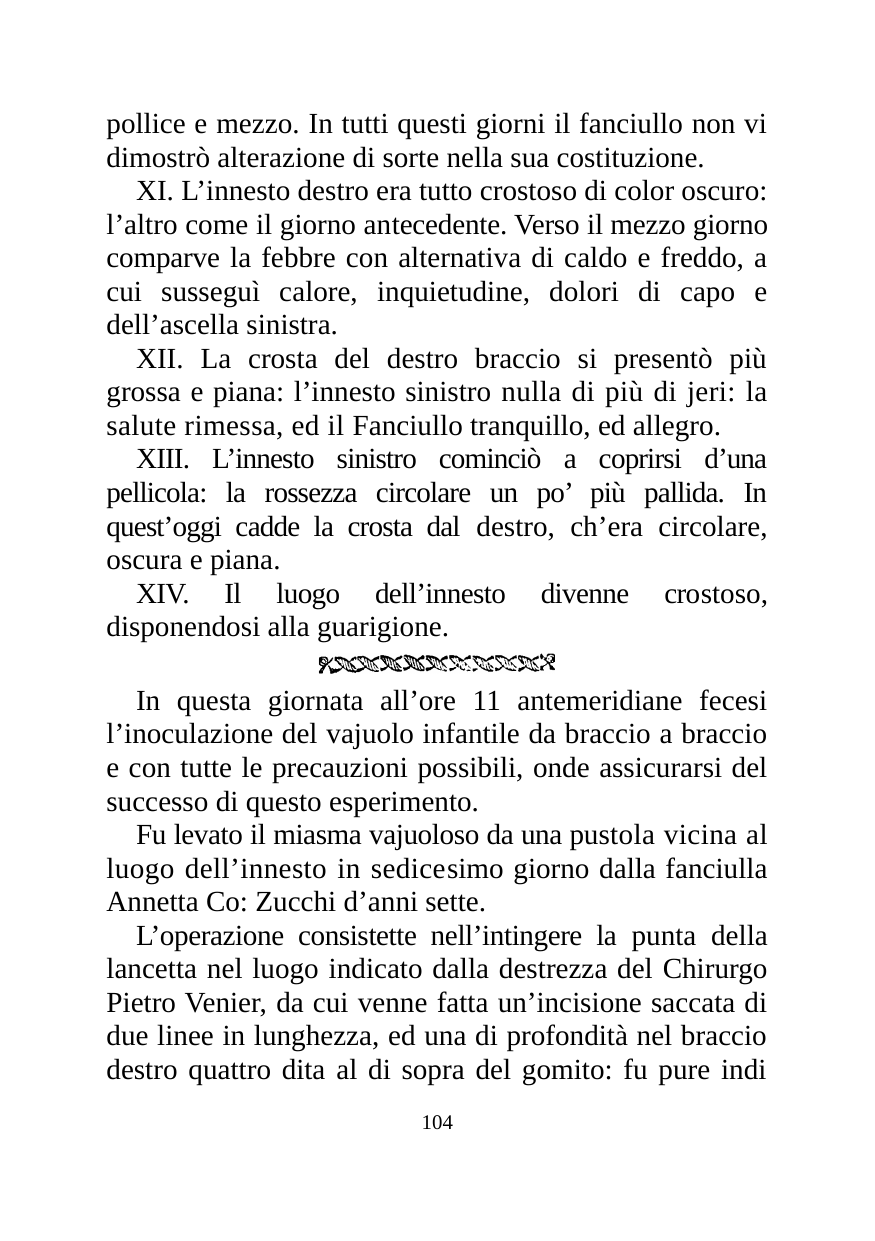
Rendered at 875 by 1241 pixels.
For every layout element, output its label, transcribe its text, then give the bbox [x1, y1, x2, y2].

text XI. L’innesto destro era tutto crostoso di color oscuro: l’altro come il giorno antecedente. Verso il mezzo giorno comparve la febbre con alternativa di caldo e freddo, a cui susseguì calore, inquietudine, dolori di capo e dell’ascella sinistra. [106, 173, 768, 341]
text pollice e mezzo. In tutti questi giorni il fanciullo non vi dimostrò alterazione di sorte nella sua costituzione. [106, 106, 768, 173]
text XIV. Il luogo dell’innesto divenne crostoso, disponendosi alla guarigione. [106, 576, 768, 643]
text L’operazione consistette nell’intingere la punta della lancetta nel luogo indicato dalla destrezza del Chirurgo Pietro Venier, da cui venne fatta un’incisione saccata di due linee in lunghezza, ed una di profondità nel braccio destro quattro dita al di sopra del gomito: fu pure indi [106, 918, 768, 1086]
text In questa giornata all’ore 11 antemeridiane fecesi l’inoculazione del vajuolo infantile da braccio a braccio e con tutte le precauzioni possibili, onde assicurarsi del successo di questo esperimento. [106, 683, 768, 817]
text Fu levato il miasma vajuoloso da una pustola vicina al luogo dell’innesto in sedicesimo giorno dalla fanciulla Annetta Co: Zucchi d’anni sette. [106, 817, 768, 918]
text XII. La crosta del destro braccio si presentò più grossa e piana: l’innesto sinistro nulla di più di jeri: la salute rimessa, ed il Fanciullo tranquillo, ed allegro. [106, 341, 768, 442]
text XIII. L’innesto sinistro cominciò a coprirsi d’una pellicola: la rossezza circolare un po’ più pallida. In quest’oggi cadde la crosta dal destro, ch’era circolare, oscura e piana. [106, 442, 768, 576]
